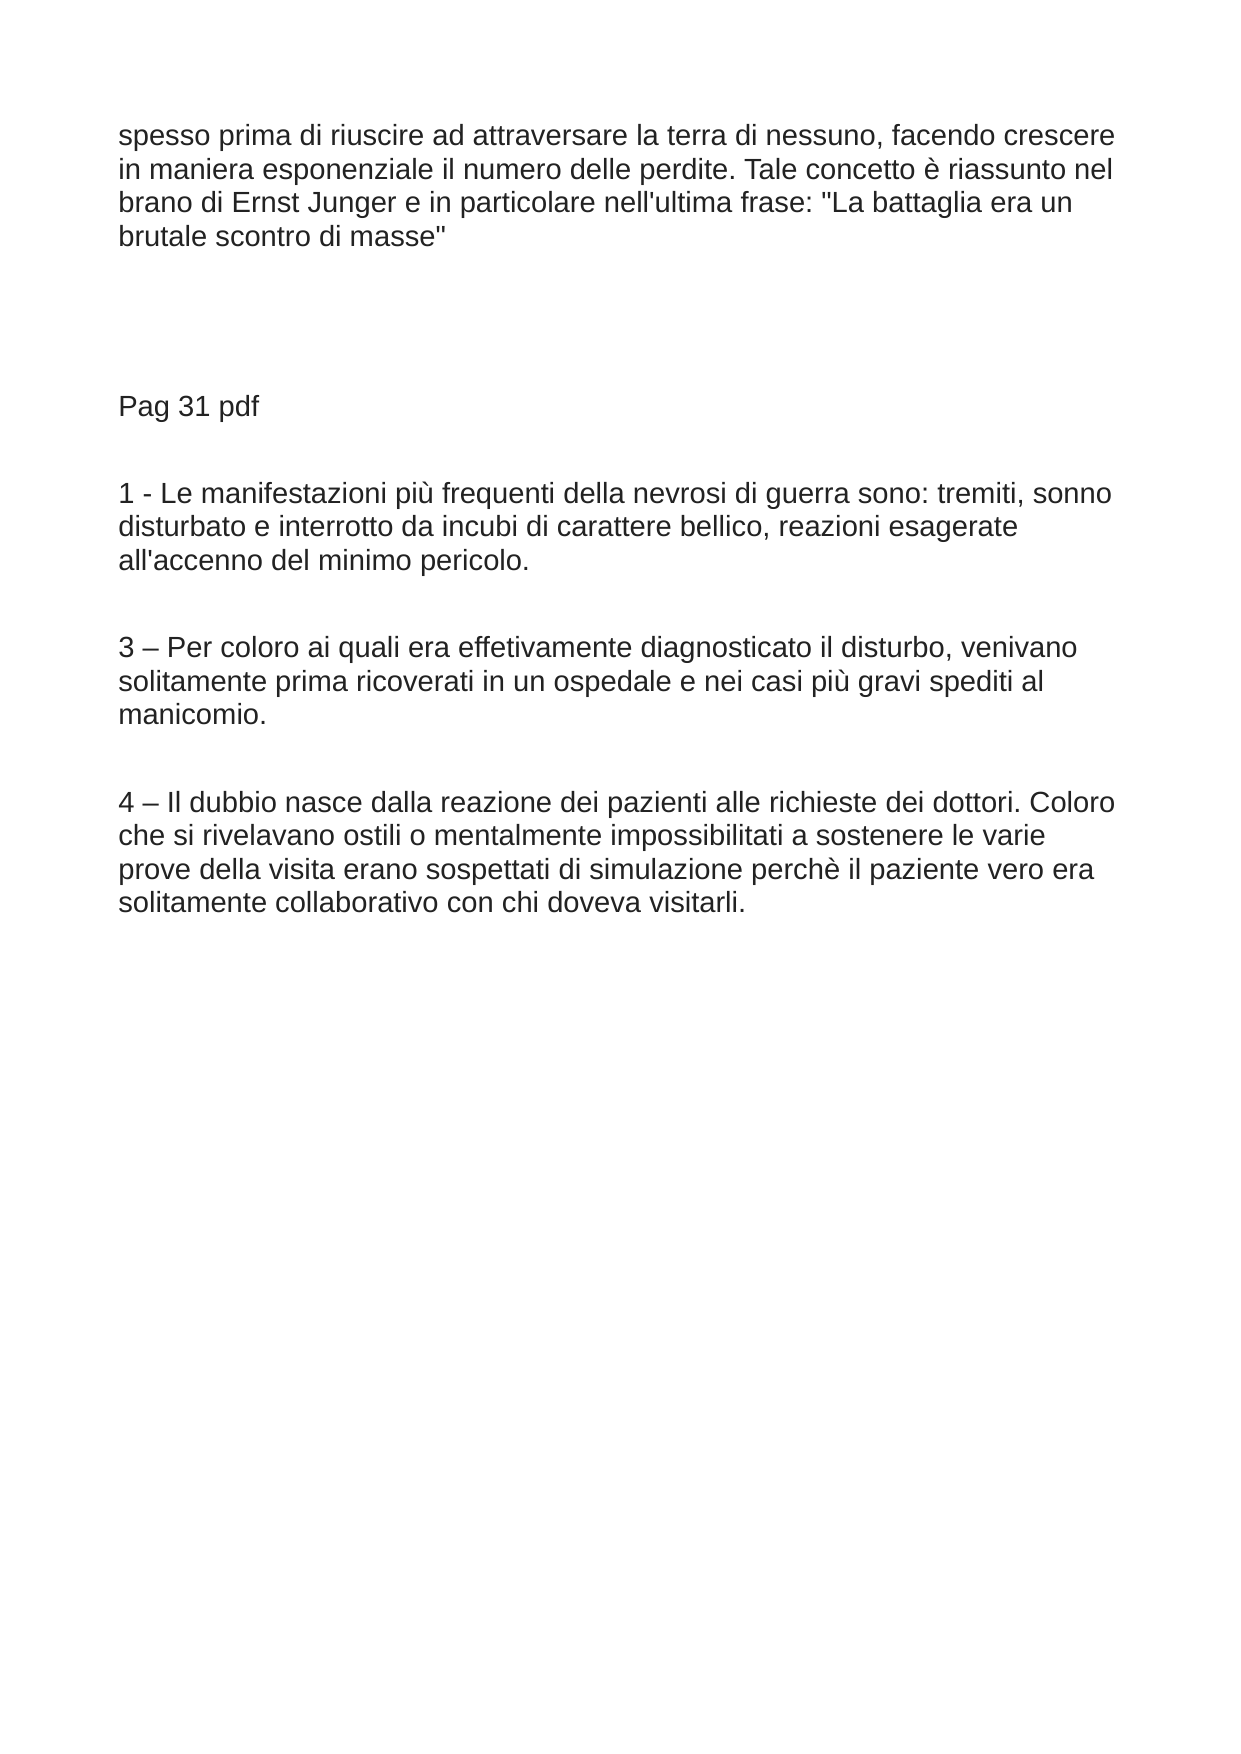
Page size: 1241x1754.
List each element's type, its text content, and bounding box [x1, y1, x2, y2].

text spesso prima di riuscire ad attraversare la terra di nessuno, facendo crescere in maniera esponenziale il numero delle perdite. Tale concetto è riassunto nel brano di Ernst Junger e in particolare nell'ultima frase: "La battaglia era un brutale scontro di masse" [118, 118, 1122, 252]
text 3 – Per coloro ai quali era effetivamente diagnosticato il disturbo, venivano solitamente prima ricoverati in un ospedale e nei casi più gravi spediti al manicomio. [118, 630, 1122, 731]
text 1 - Le manifestazioni più frequenti della nevrosi di guerra sono: tremiti, sonno disturbato e interrotto da incubi di carattere bellico, reazioni esagerate all'accenno del minimo pericolo. [118, 476, 1122, 576]
text 4 – Il dubbio nasce dalla reazione dei pazienti alle richieste dei dottori. Coloro che si rivelavano ostili o mentalmente impossibilitati a sostenere le varie prove della visita erano sospettati di simulazione perchè il paziente vero era solitamente collaborativo con chi doveva visitarli. [118, 784, 1122, 919]
text Pag 31 pdf [118, 388, 1122, 422]
